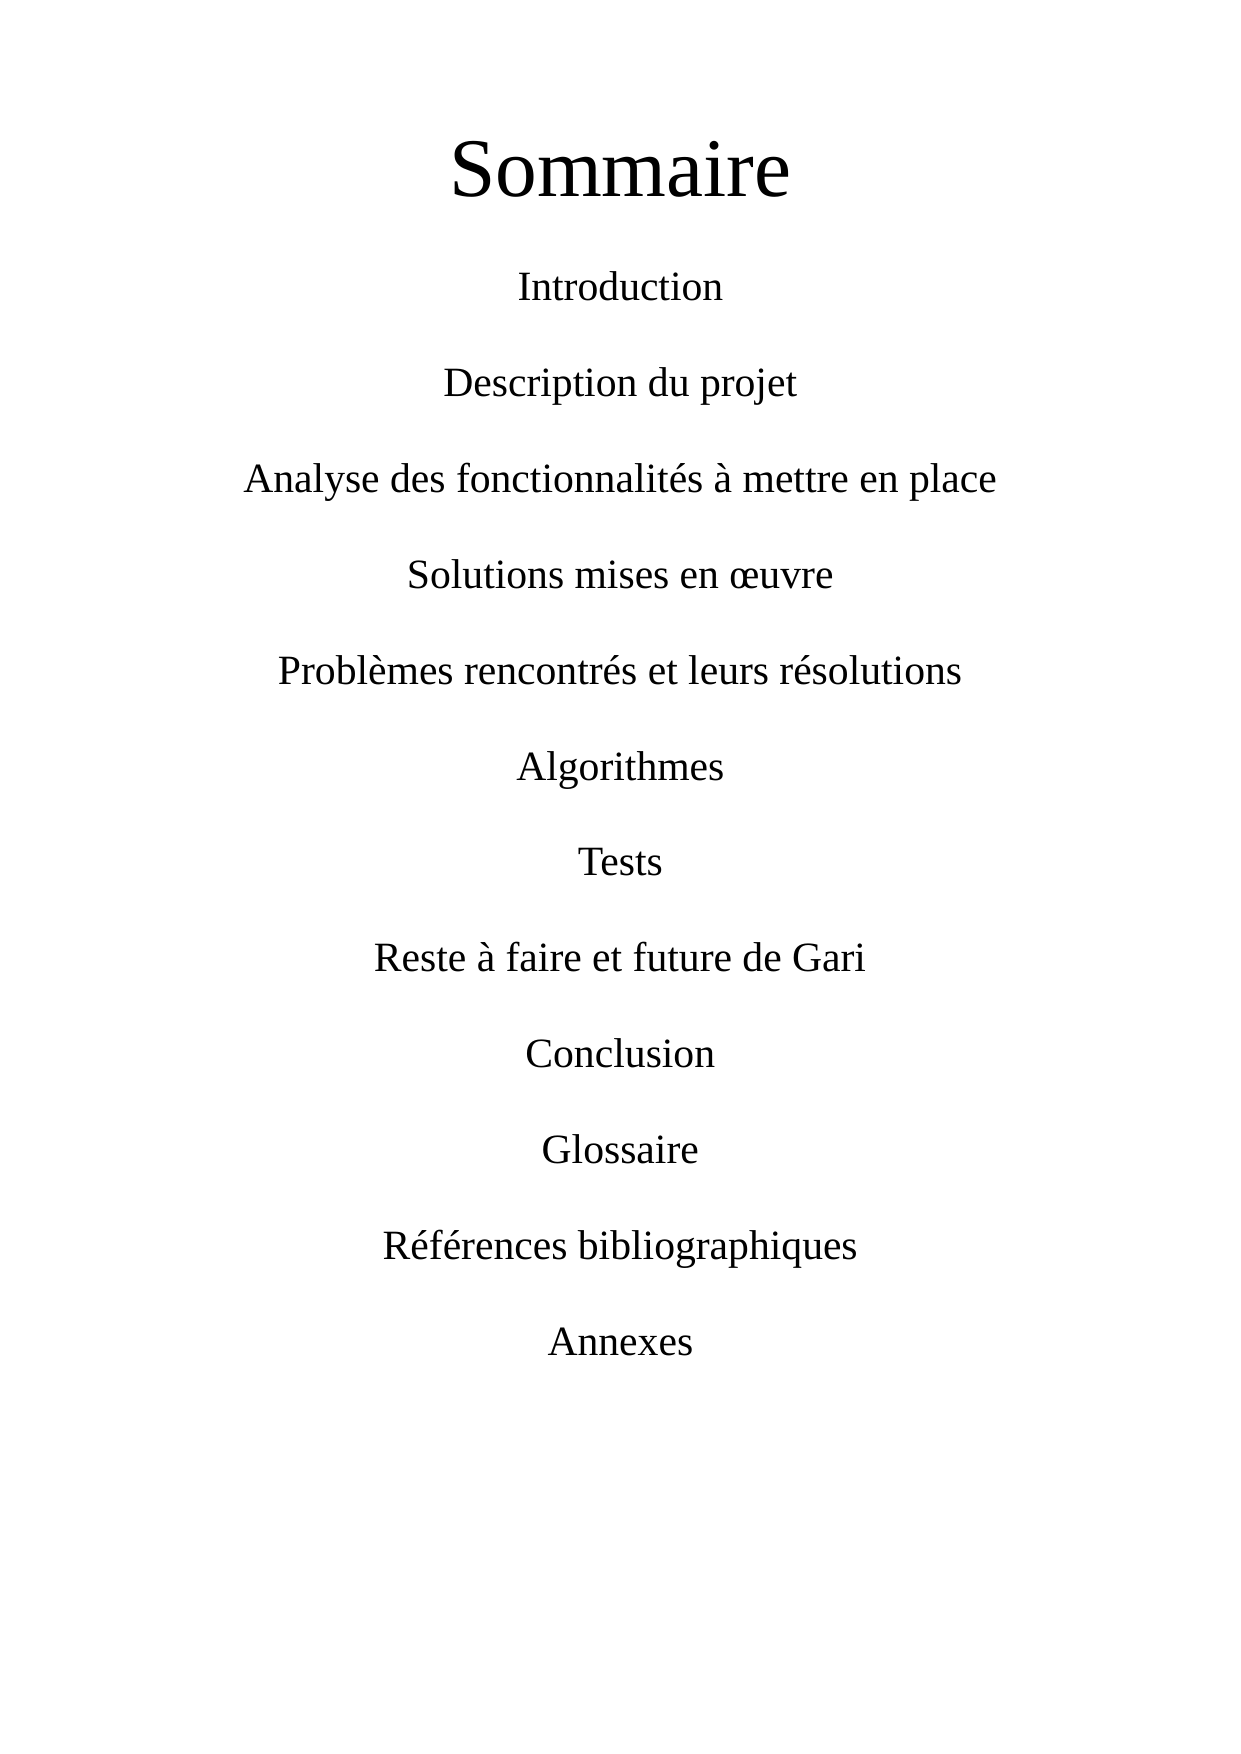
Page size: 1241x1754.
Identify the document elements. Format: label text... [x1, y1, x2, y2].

text Sommaire [118, 118, 1122, 214]
text Annexes [118, 1316, 1122, 1364]
text Analyse des fonctionnalités à mettre en place [118, 453, 1122, 501]
text Tests [118, 837, 1122, 885]
text Solutions mises en œuvre [118, 549, 1122, 597]
text Description du projet [118, 358, 1122, 406]
text Reste à faire et future de Gari [118, 933, 1122, 981]
text Glossaire [118, 1124, 1122, 1172]
text Conclusion [118, 1028, 1122, 1076]
text Algorithmes [118, 741, 1122, 789]
text Introduction [118, 262, 1122, 310]
text Références bibliographiques [118, 1220, 1122, 1268]
text Problèmes rencontrés et leurs résolutions [118, 645, 1122, 693]
